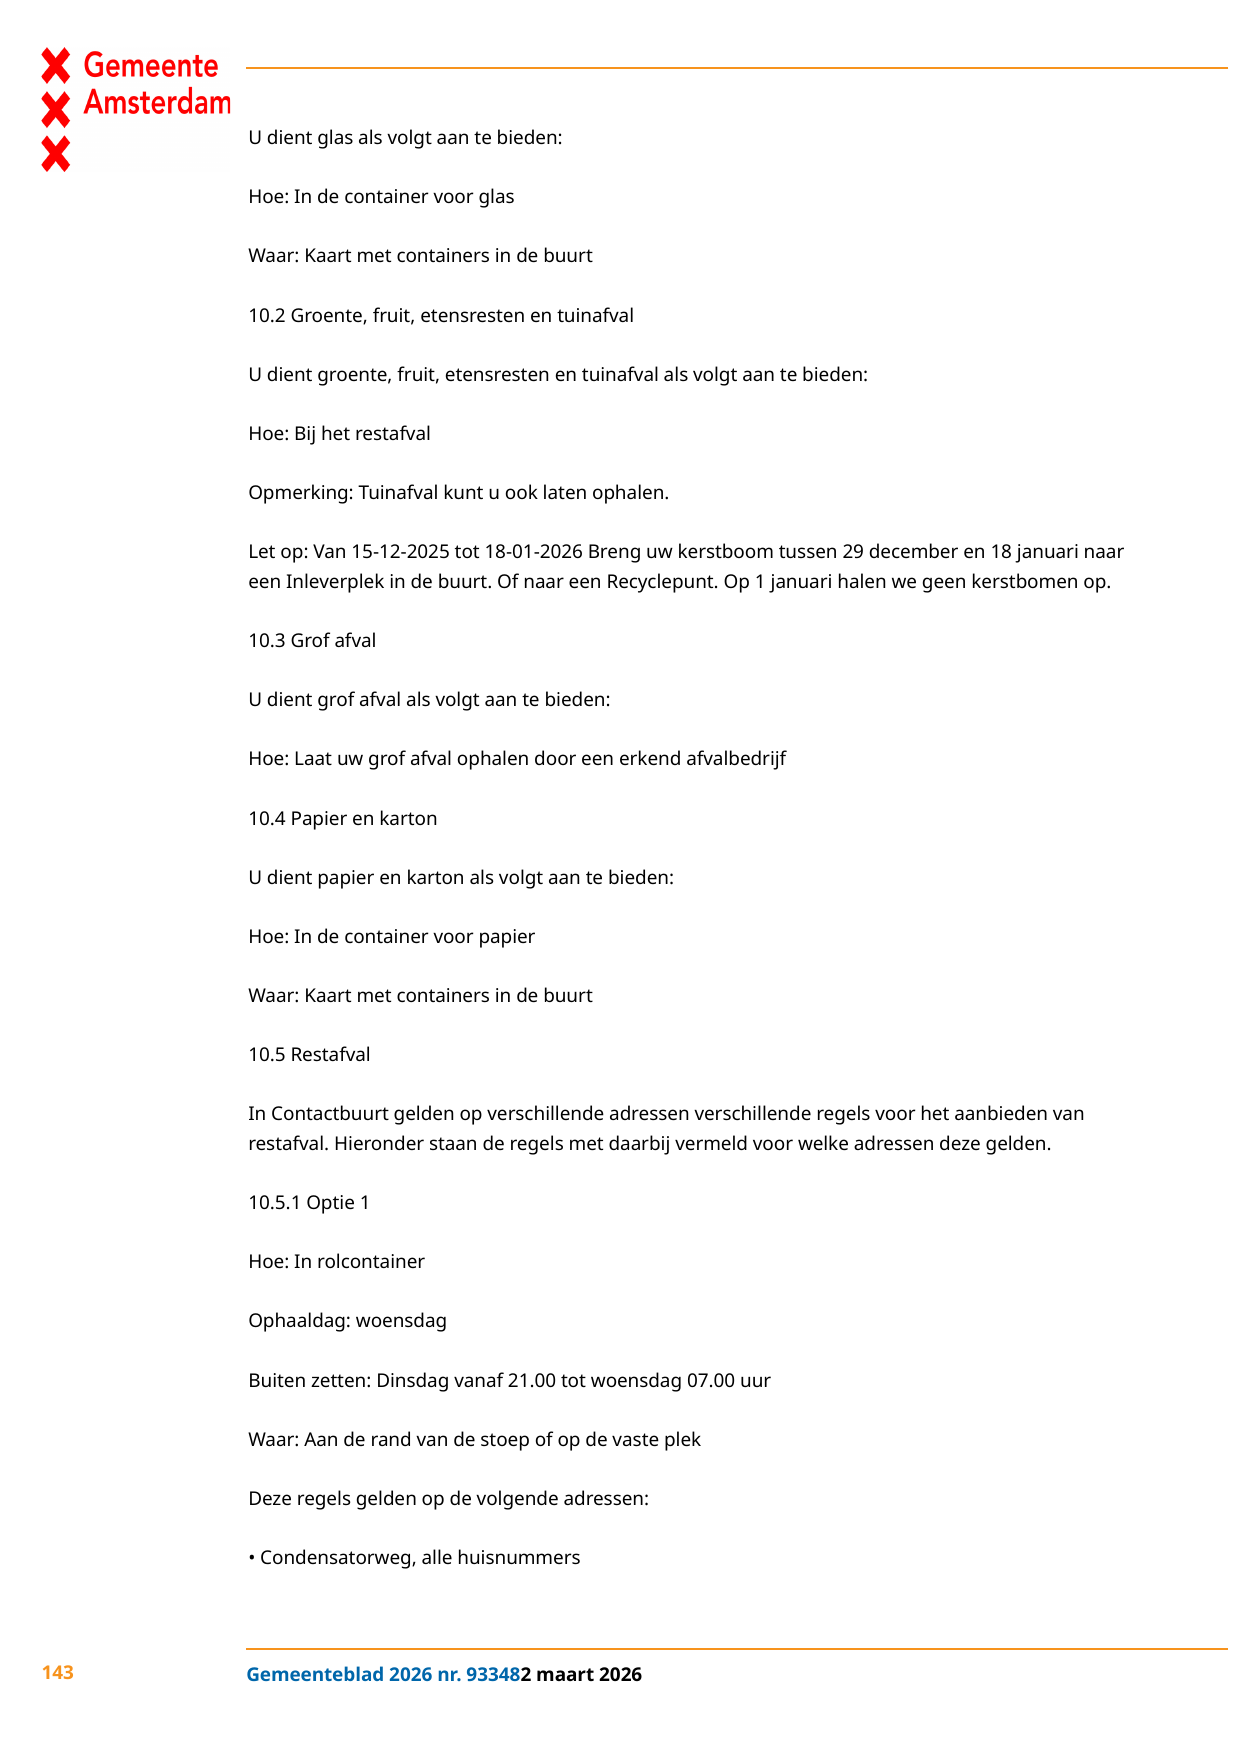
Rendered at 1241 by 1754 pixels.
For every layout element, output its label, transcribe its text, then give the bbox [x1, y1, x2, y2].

text 10.4 Papier en karton [248, 805, 1152, 831]
text Let op: Van 15-12-2025 tot 18-01-2026 Breng uw kerstboom tussen 29 december en 18 januari naar een Inleverplek in de buurt. Of naar een Recyclepunt. Op 1 januari halen we geen kerstbomen op. [248, 538, 1152, 594]
text Hoe: In de container voor glas [248, 183, 1152, 209]
text 10.5.1 Optie 1 [248, 1189, 1152, 1215]
text U dient groente, fruit, etensresten en tuinafval als volgt aan te bieden: [248, 361, 1152, 387]
text 10.2 Groente, fruit, etensresten en tuinafval [248, 302, 1152, 328]
text Hoe: Laat uw grof afval ophalen door een erkend afvalbedrijf [248, 746, 1152, 771]
text In Contactbuurt gelden op verschillende adressen verschillende regels voor het aanbieden van restafval. Hieronder staan de regels met daarbij vermeld voor welke adressen deze gelden. [248, 1101, 1152, 1156]
text Waar: Aan de rand van de stoep of op de vaste plek [248, 1426, 1152, 1452]
text U dient glas als volgt aan te bieden: [248, 124, 1152, 150]
picture [41, 47, 231, 172]
text Waar: Kaart met containers in de buurt [248, 982, 1152, 1008]
text Buiten zetten: Dinsdag vanaf 21.00 tot woensdag 07.00 uur [248, 1367, 1152, 1393]
text U dient papier en karton als volgt aan te bieden: [248, 864, 1152, 890]
text U dient grof afval als volgt aan te bieden: [248, 686, 1152, 712]
text 10.3 Grof afval [248, 627, 1152, 653]
text • Condensatorweg, alle huisnummers [248, 1544, 1152, 1570]
text Hoe: In de container voor papier [248, 923, 1152, 949]
text Ophaaldag: woensdag [248, 1308, 1152, 1333]
text Hoe: In rolcontainer [248, 1248, 1152, 1274]
text 10.5 Restafval [248, 1041, 1152, 1067]
text Deze regels gelden op de volgende adressen: [248, 1485, 1152, 1511]
text Opmerking: Tuinafval kunt u ook laten ophalen. [248, 479, 1152, 505]
text Hoe: Bij het restafval [248, 420, 1152, 446]
text Waar: Kaart met containers in de buurt [248, 243, 1152, 268]
